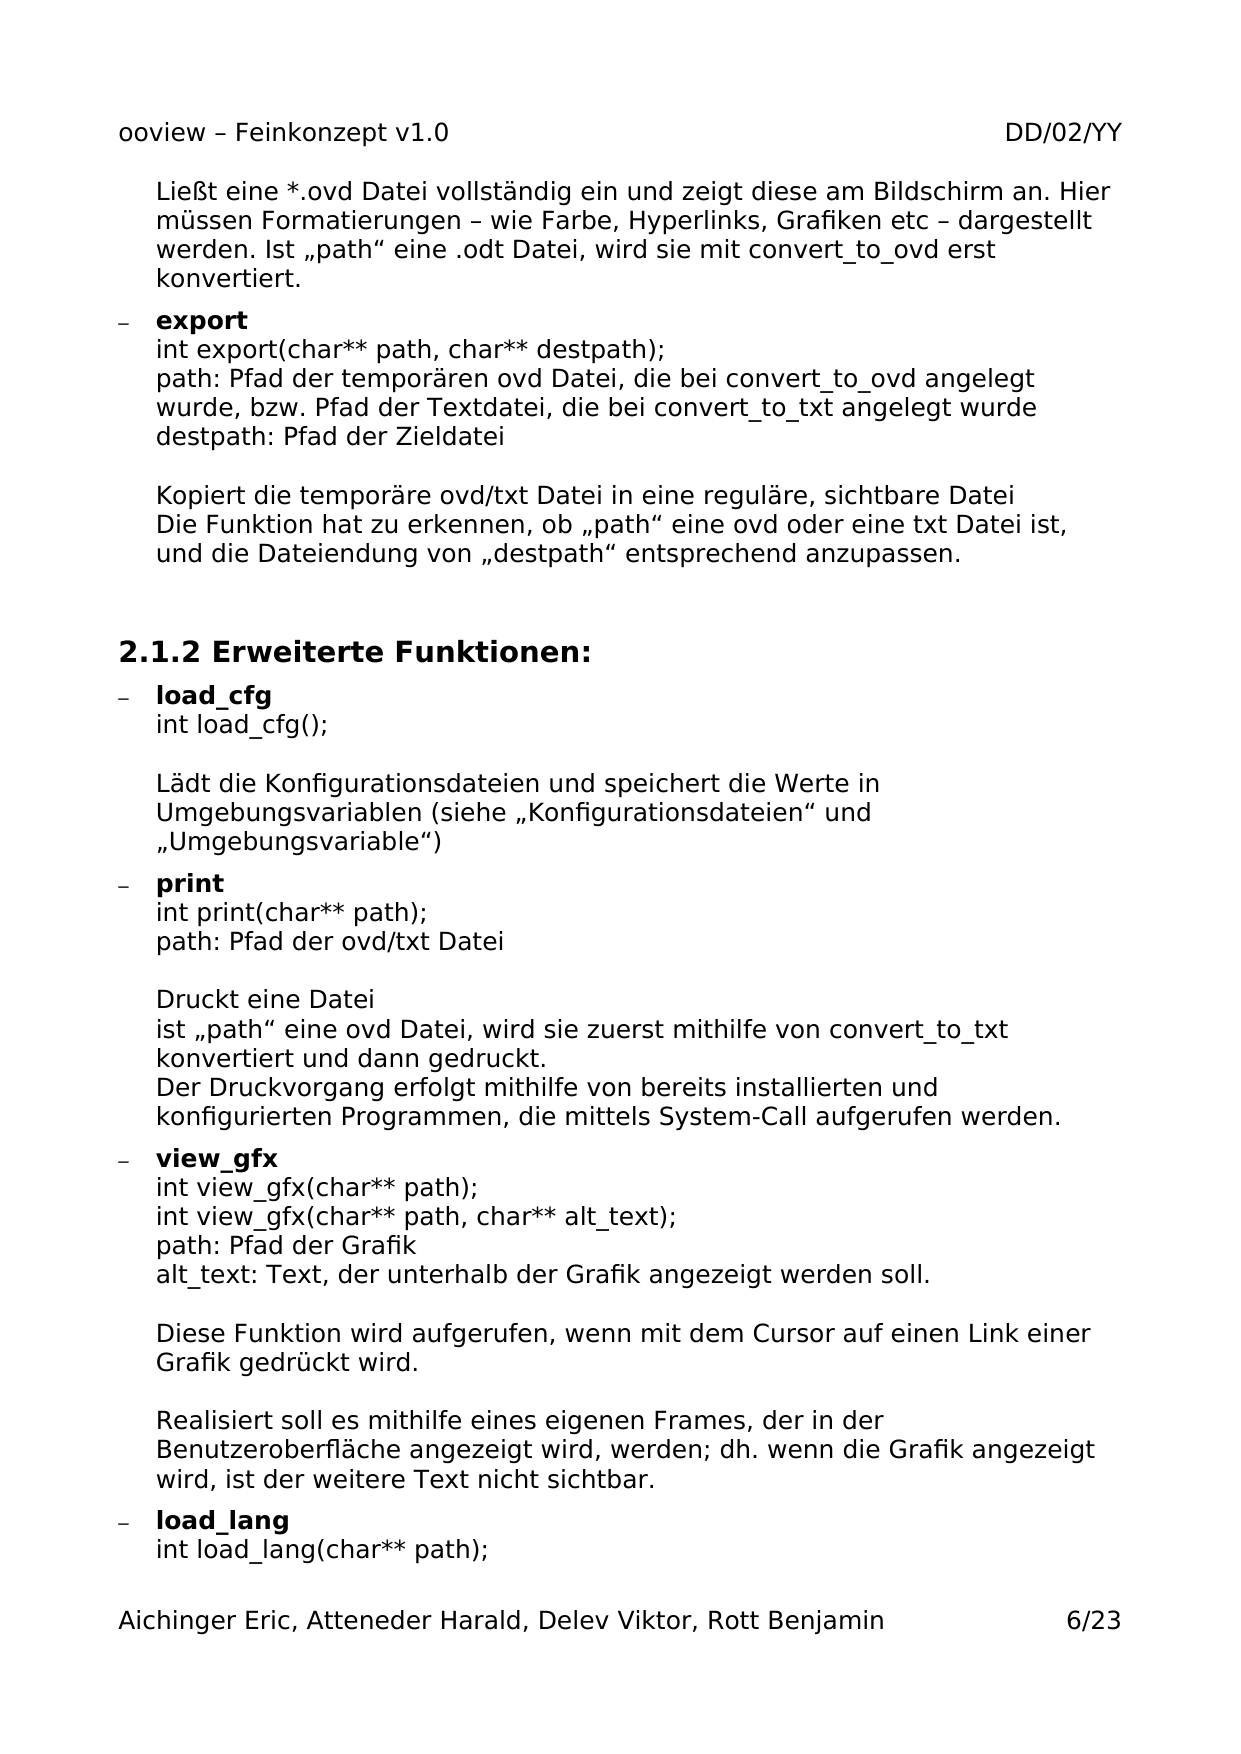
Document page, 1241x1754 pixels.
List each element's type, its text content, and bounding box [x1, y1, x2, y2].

list Ließt eine *.ovd Datei vollständig ein und zeigt diese am Bildschirm an. Hier müssen Formatierungen – wie Farbe, Hyperlinks, Grafiken etc – dargestellt werden. Ist „path“ eine .odt Datei, wird sie mit convert_to_ovd erst konvertiert. [118, 177, 1122, 293]
list print int print(char** path); path: Pfad der ovd/txt Datei Druckt eine Datei ist „path“ eine ovd Datei, wird sie zuerst mithilfe von convert_to_txt konvertiert und dann gedruckt. Der Druckvorgang erfolgt mithilfe von bereits installierten und konfigurierten Programmen, die mittels System-Call aufgerufen werden. [118, 869, 1122, 1132]
list load_lang int load_lang(char** path); [118, 1507, 1122, 1565]
list view_gfx int view_gfx(char** path); int view_gfx(char** path, char** alt_text); path: Pfad der Grafik alt_text: Text, der unterhalb der Grafik angezeigt werden soll. Diese Funktion wird aufgerufen, wenn mit dem Cursor auf einen Link einer Grafik gedrückt wird. Realisiert soll es mithilfe eines eigenen Frames, der in der Benutzeroberfläche angezeigt wird, werden; dh. wenn die Grafik angezeigt wird, ist der weitere Text nicht sichtbar. [118, 1144, 1122, 1494]
list load_cfg int load_cfg(); Lädt die Konfigurationsdateien und speichert die Werte in Umgebungsvariablen (siehe „Konfigurationsdateien“ und „Umgebungsvariable“) [118, 682, 1122, 857]
subtitle Erweiterte Funktionen: [118, 635, 1122, 669]
list export int export(char** path, char** destpath); path: Pfad der temporären ovd Datei, die bei convert_to_ovd angelegt wurde, bzw. Pfad der Textdatei, die bei convert_to_txt angelegt wurde destpath: Pfad der Zieldatei Kopiert die temporäre ovd/txt Datei in eine reguläre, sichtbare Datei Die Funktion hat zu erkennen, ob „path“ eine ovd oder eine txt Datei ist, und die Dateiendung von „destpath“ entsprechend anzupassen. [118, 306, 1122, 598]
